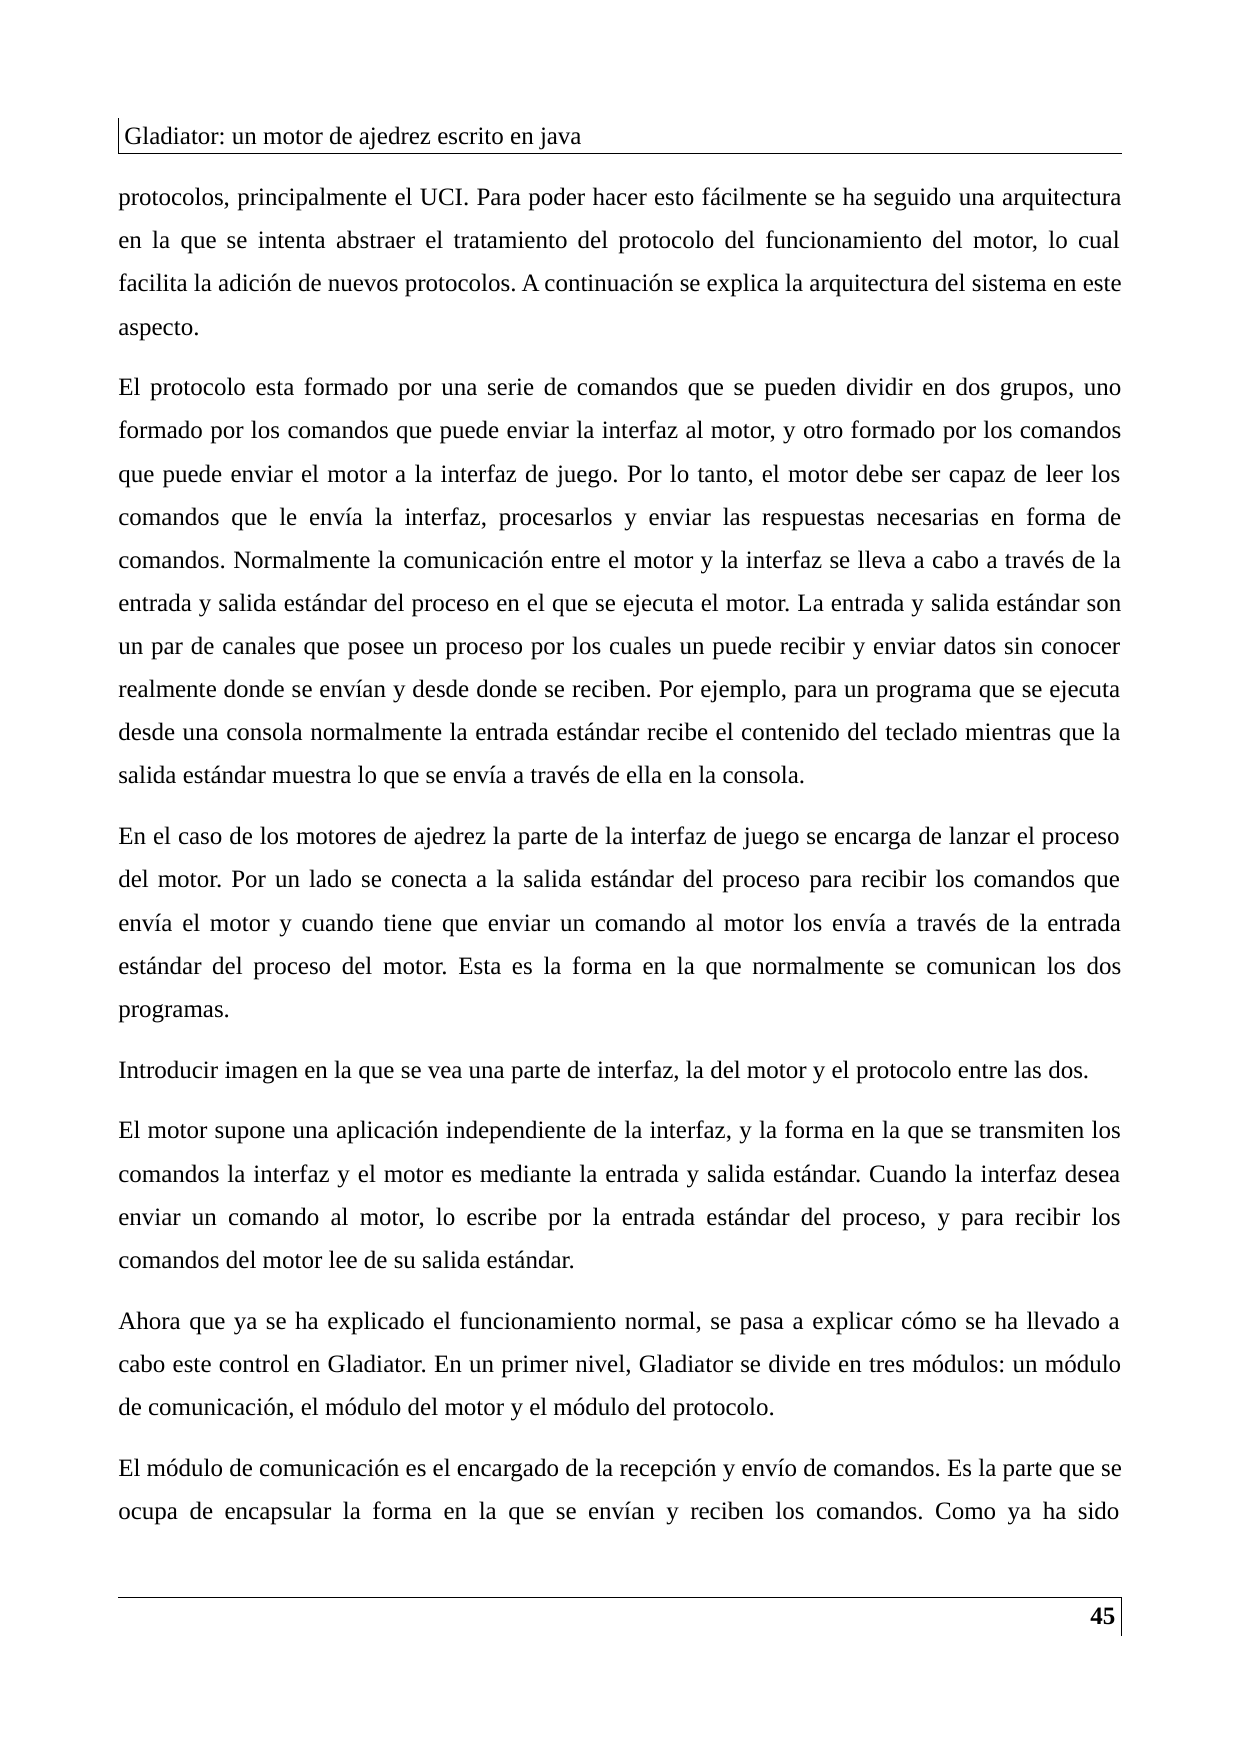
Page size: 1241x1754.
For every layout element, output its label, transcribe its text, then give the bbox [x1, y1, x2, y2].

text El módulo de comunicación es el encargado de la recepción y envío de comandos. Es la parte que se ocupa de encapsular la forma en la que se envían y reciben los comandos. Como ya ha sido [118, 1453, 1122, 1525]
text El protocolo esta formado por una serie de comandos que se pueden dividir en dos grupos, uno formado por los comandos que puede enviar la interfaz al motor, y otro formado por los comandos que puede enviar el motor a la interfaz de juego. Por lo tanto, el motor debe ser capaz de leer los comandos que le envía la interfaz, procesarlos y enviar las respuestas necesarias en forma de comandos. Normalmente la comunicación entre el motor y la interfaz se lleva a cabo a través de la entrada y salida estándar del proceso en el que se ejecuta el motor. La entrada y salida estándar son un par de canales que posee un proceso por los cuales un puede recibir y enviar datos sin conocer realmente donde se envían y desde donde se reciben. Por ejemplo, para un programa que se ejecuta desde una consola normalmente la entrada estándar recibe el contenido del teclado mientras que la salida estándar muestra lo que se envía a través de ella en la consola. [118, 372, 1122, 789]
text Ahora que ya se ha explicado el funcionamiento normal, se pasa a explicar cómo se ha llevado a cabo este control en Gladiator. En un primer nivel, Gladiator se divide en tres módulos: un módulo de comunicación, el módulo del motor y el módulo del protocolo. [118, 1306, 1122, 1421]
text En el caso de los motores de ajedrez la parte de la interfaz de juego se encarga de lanzar el proceso del motor. Por un lado se conecta a la salida estándar del proceso para recibir los comandos que envía el motor y cuando tiene que enviar un comando al motor los envía a través de la entrada estándar del proceso del motor. Esta es la forma en la que normalmente se comunican los dos programas. [118, 821, 1122, 1023]
text Introducir imagen en la que se vea una parte de interfaz, la del motor y el protocolo entre las dos. [118, 1055, 1122, 1083]
text El motor supone una aplicación independiente de la interfaz, y la forma en la que se transmiten los comandos la interfaz y el motor es mediante la entrada y salida estándar. Cuando la interfaz desea enviar un comando al motor, lo escribe por la entrada estándar del proceso, y para recibir los comandos del motor lee de su salida estándar. [118, 1116, 1122, 1274]
text protocolos, principalmente el UCI. Para poder hacer esto fácilmente se ha seguido una arquitectura en la que se intenta abstraer el tratamiento del protocolo del funcionamiento del motor, lo cual facilita la adición de nuevos protocolos. A continuación se explica la arquitectura del sistema en este aspecto. [118, 182, 1122, 340]
